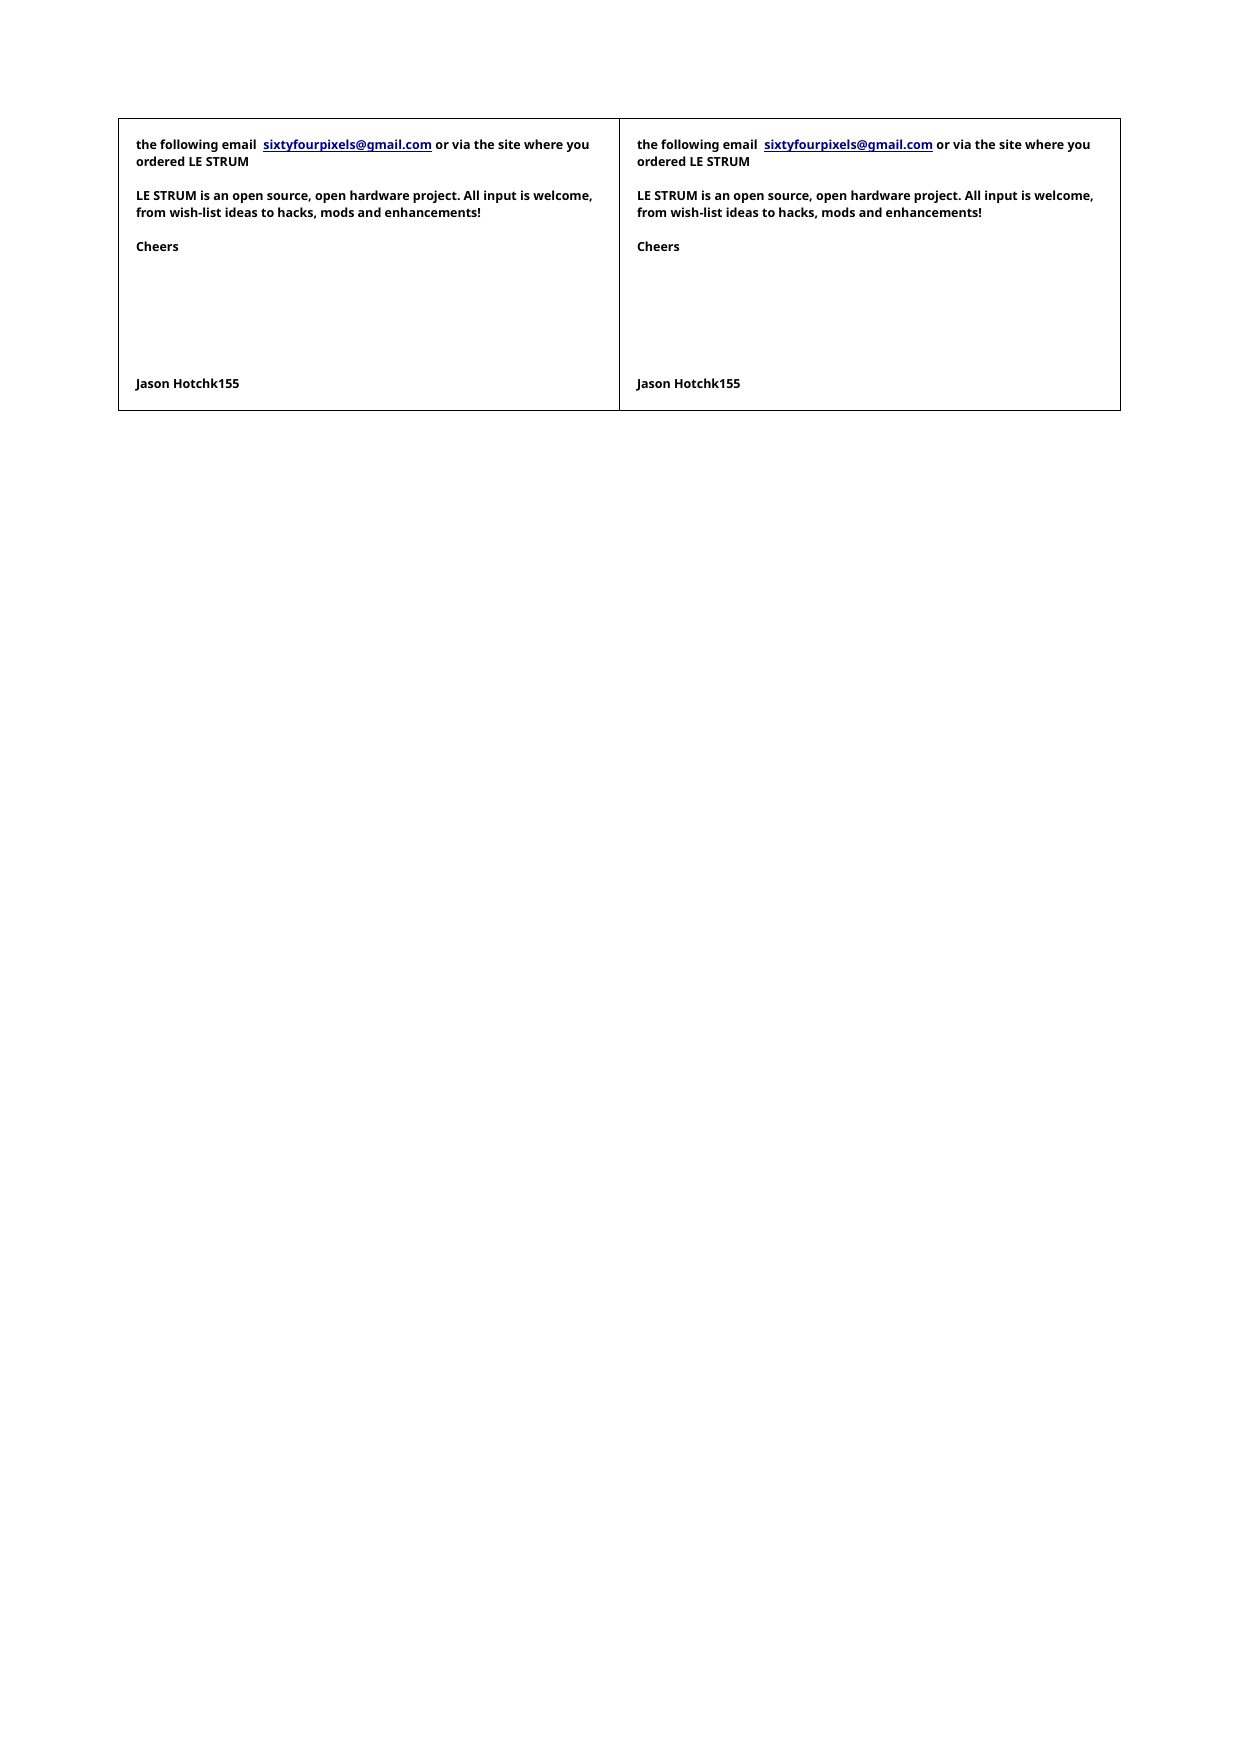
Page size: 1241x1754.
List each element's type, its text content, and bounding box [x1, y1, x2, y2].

table_header the following email sixtyfourpixels@gmail.com or via the site where you ordered LE STRUM LE STRUM is an open source, open hardware project. All input is welcome, from wish-list ideas to hacks, mods and enhancements! Cheers Jason Hotchk155 [620, 119, 1120, 410]
table_header the following email sixtyfourpixels@gmail.com or via the site where you ordered LE STRUM LE STRUM is an open source, open hardware project. All input is welcome, from wish-list ideas to hacks, mods and enhancements! Cheers Jason Hotchk155 [119, 119, 619, 410]
